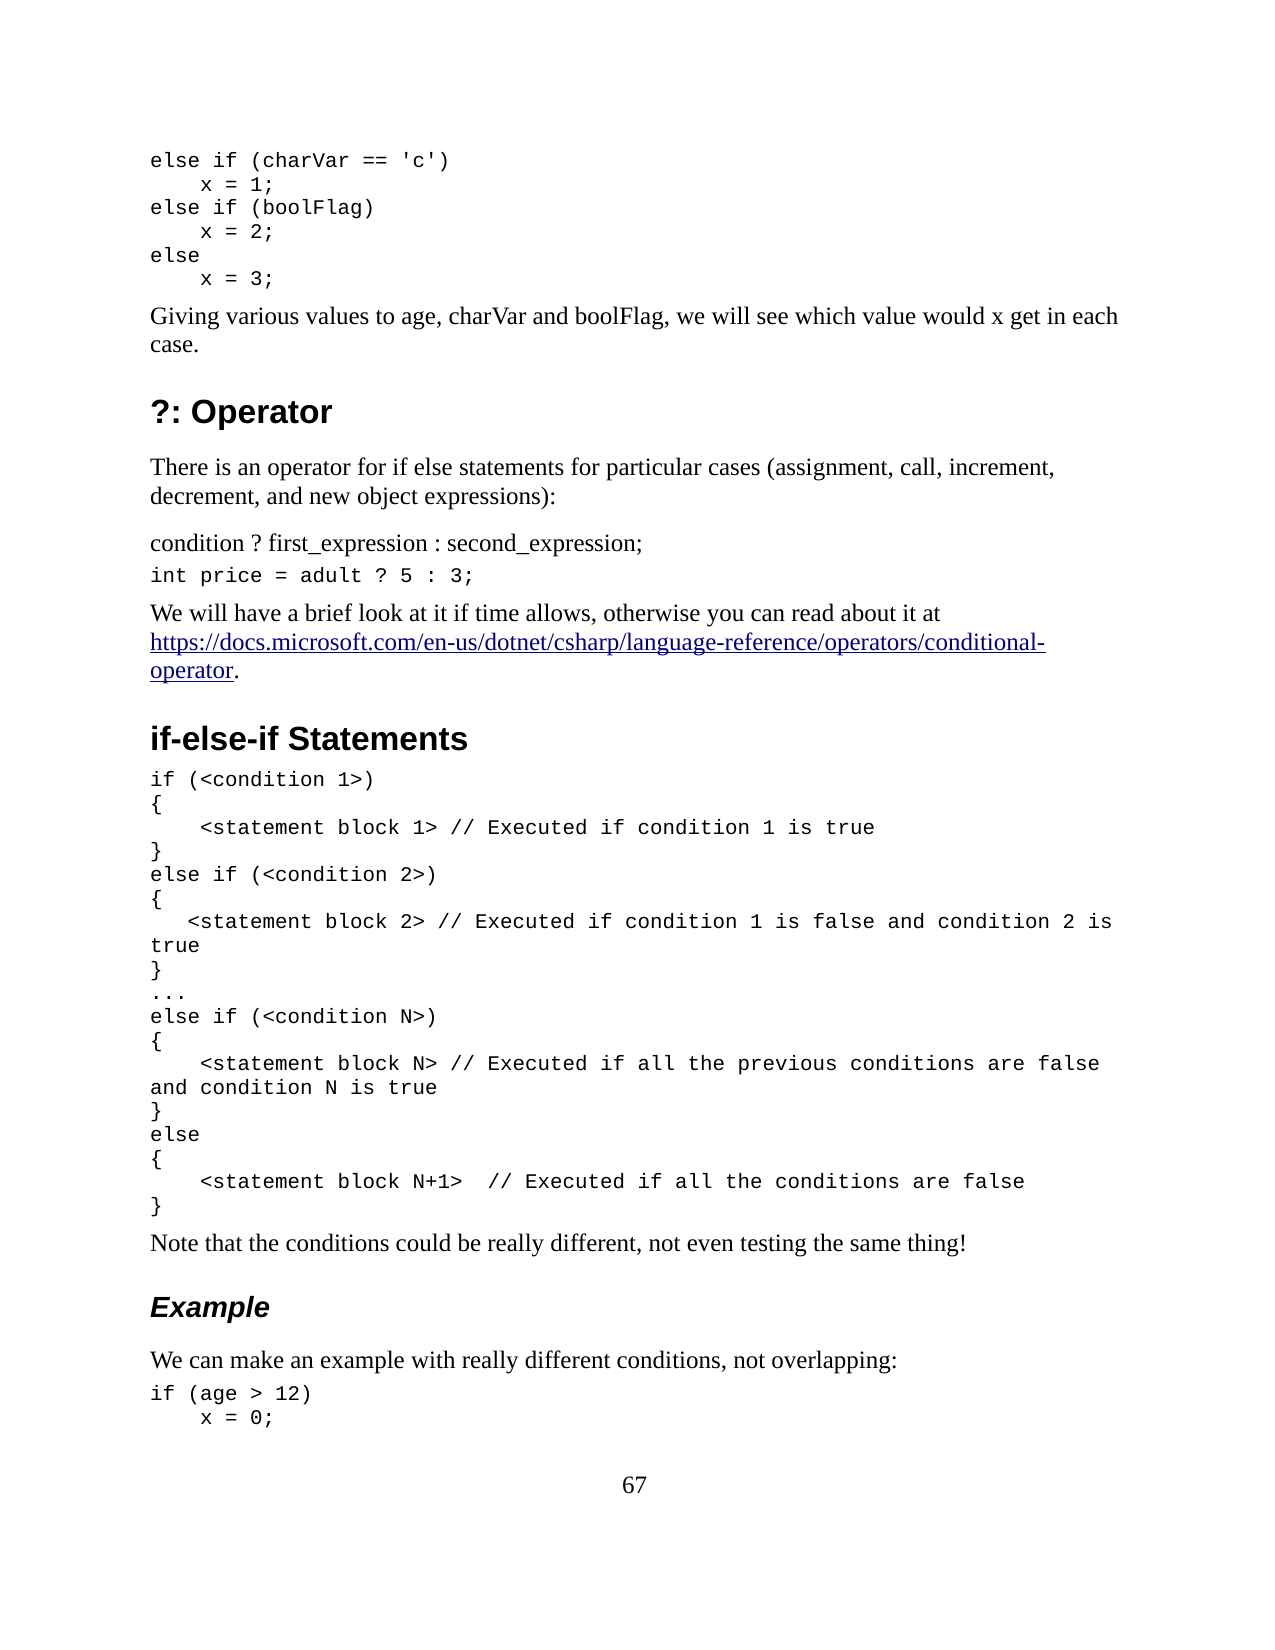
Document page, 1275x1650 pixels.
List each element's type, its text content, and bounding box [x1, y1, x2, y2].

text We will have a brief look at it if time allows, otherwise you can read about it at https://docs.microsoft.com/en-us/dotnet/csharp/language-reference/operators/conditional-operator. [150, 598, 1125, 684]
text x = 2; [150, 221, 1125, 244]
subtitle Example [150, 1290, 1125, 1324]
text Giving various values to age, charVar and boolFlag, we will see which value would x get in each case. [150, 301, 1125, 358]
text There is an operator for if else statements for particular cases (assignment, call, increment, decrement, and new object expressions): [150, 452, 1125, 510]
text } [150, 1195, 1125, 1219]
text ... [150, 982, 1125, 1006]
text else [150, 244, 1125, 268]
text if (<condition 1>) [150, 769, 1125, 793]
text } [150, 959, 1125, 982]
text } [150, 1101, 1125, 1124]
text { [150, 1029, 1125, 1053]
text <statement block 1> // Executed if condition 1 is true [150, 817, 1125, 840]
text Note that the conditions could be really different, not even testing the same thing! [150, 1228, 1125, 1256]
text else [150, 1124, 1125, 1148]
text x = 3; [150, 268, 1125, 292]
text <statement block N+1> // Executed if all the conditions are false [150, 1171, 1125, 1195]
text else if (charVar == 'c') [150, 150, 1125, 174]
text if (age > 12) [150, 1383, 1125, 1407]
text We can make an example with really different conditions, not overlapping: [150, 1345, 1125, 1374]
text else if (<condition N>) [150, 1006, 1125, 1029]
text <statement block 2> // Executed if condition 1 is false and condition 2 is true [150, 911, 1125, 959]
subtitle if-else-if Statements [150, 718, 1125, 757]
text <statement block N> // Executed if all the previous conditions are false and condition N is true [150, 1053, 1125, 1101]
subtitle ?: Operator [150, 392, 1125, 431]
text else if (<condition 2>) [150, 864, 1125, 888]
text } [150, 840, 1125, 864]
text else if (boolFlag) [150, 197, 1125, 221]
text { [150, 888, 1125, 911]
text condition ? first_expression : second_expression; [150, 528, 1125, 557]
text x = 1; [150, 174, 1125, 197]
text int price = adult ? 5 : 3; [150, 566, 1125, 589]
text x = 0; [150, 1407, 1125, 1430]
text { [150, 793, 1125, 817]
text { [150, 1148, 1125, 1171]
